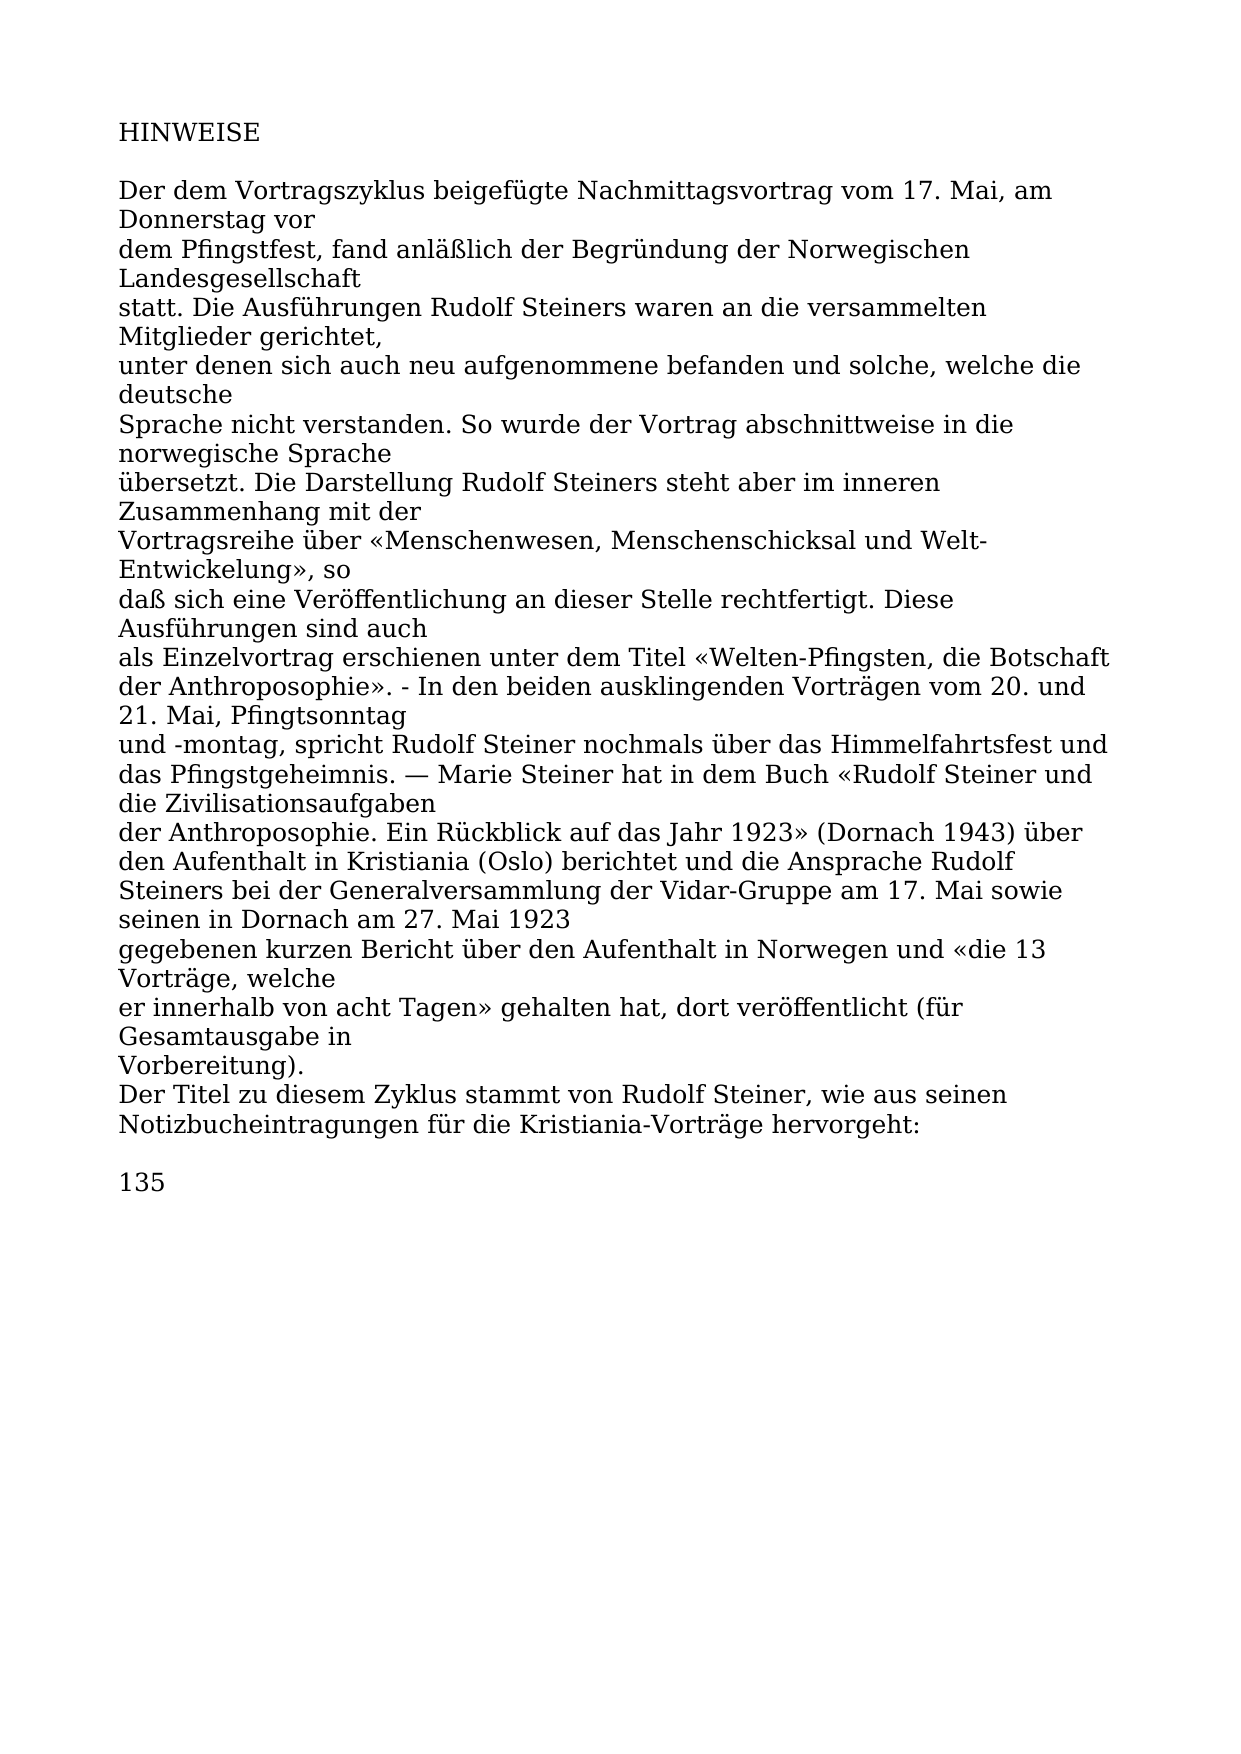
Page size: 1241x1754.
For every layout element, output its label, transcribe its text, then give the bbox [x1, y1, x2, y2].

text daß sich eine Veröffentlichung an dieser Stelle rechtfertigt. Diese Ausführungen sind auch [118, 585, 1122, 643]
text 135 [118, 1168, 1122, 1197]
text statt. Die Ausführungen Rudolf Steiners waren an die versammelten Mitglieder gerichtet, [118, 293, 1122, 351]
text Der dem Vortragszyklus beigefügte Nachmittagsvortrag vom 17. Mai, am Donnerstag vor [118, 176, 1122, 235]
text er innerhalb von acht Tagen» gehalten hat, dort veröffentlicht (für Gesamtausgabe in [118, 993, 1122, 1051]
text unter denen sich auch neu aufgenommene befanden und solche, welche die deutsche [118, 351, 1122, 410]
text Vorbereitung). [118, 1051, 1122, 1081]
text und -montag, spricht Rudolf Steiner nochmals über das Himmelfahrtsfest und das Pfingstgeheimnis. — Marie Steiner hat in dem Buch «Rudolf Steiner und die Zivilisationsaufgaben [118, 731, 1122, 818]
text als Einzelvortrag erschienen unter dem Titel «Welten-Pfingsten, die Botschaft der Anthroposophie». - In den beiden ausklingenden Vorträgen vom 20. und 21. Mai, Pfingtsonntag [118, 643, 1122, 731]
text der Anthroposophie. Ein Rückblick auf das Jahr 1923» (Dornach 1943) über den Aufenthalt in Kristiania (Oslo) berichtet und die Ansprache Rudolf Steiners bei der Generalversammlung der Vidar-Gruppe am 17. Mai sowie seinen in Dornach am 27. Mai 1923 [118, 818, 1122, 935]
text Der Titel zu diesem Zyklus stammt von Rudolf Steiner, wie aus seinen Notizbucheintragungen für die Kristiania-Vorträge hervorgeht: [118, 1081, 1122, 1139]
text übersetzt. Die Darstellung Rudolf Steiners steht aber im inneren Zusammenhang mit der [118, 468, 1122, 526]
text Sprache nicht verstanden. So wurde der Vortrag abschnittweise in die norwegische Sprache [118, 410, 1122, 468]
text Vortragsreihe über «Menschenwesen, Menschenschicksal und Welt-Entwickelung», so [118, 526, 1122, 585]
text HINWEISE [118, 118, 1122, 147]
text gegebenen kurzen Bericht über den Aufenthalt in Norwegen und «die 13 Vorträge, welche [118, 935, 1122, 993]
text dem Pfingstfest, fand anläßlich der Begründung der Norwegischen Landesgesellschaft [118, 235, 1122, 293]
